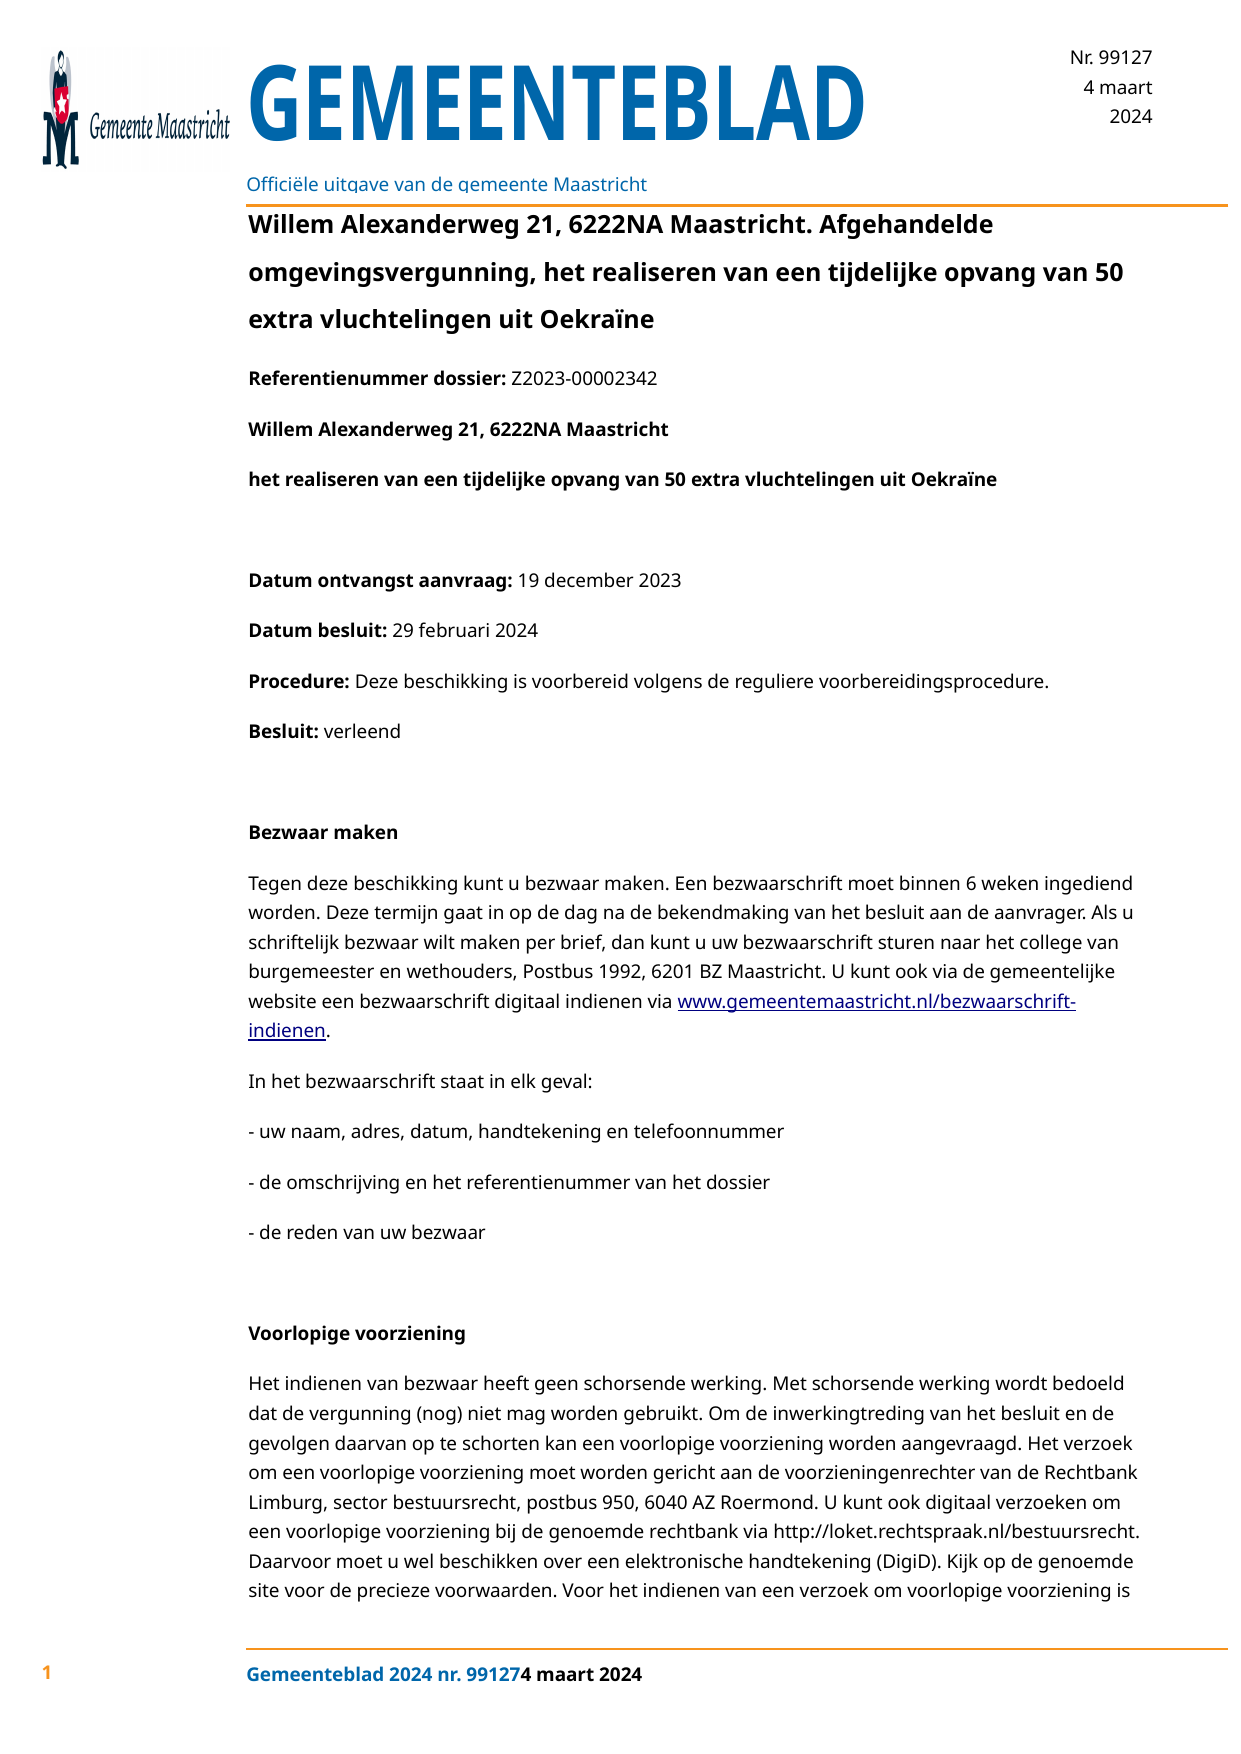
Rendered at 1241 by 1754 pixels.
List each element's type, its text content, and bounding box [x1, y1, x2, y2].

text Referentienummer dossier: Z2023-00002342 [248, 366, 1152, 391]
text Het indienen van bezwaar heeft geen schorsende werking. Met schorsende werking wordt bedoeld dat de vergunning (nog) niet mag worden gebruikt. Om de inwerkingtreding van het besluit en de gevolgen daarvan op te schorten kan een voorlopige voorziening worden aangevraagd. Het verzoek om een voorlopige voorziening moet worden gericht aan de voorzieningenrechter van de Rechtbank Limburg, sector bestuursrecht, postbus 950, 6040 AZ Roermond. U kunt ook digitaal verzoeken om een voorlopige voorziening bij de genoemde rechtbank via http://loket.rechtspraak.nl/bestuursrecht. Daarvoor moet u wel beschikken over een elektronische handtekening (DigiD). Kijk op de genoemde site voor de precieze voorwaarden. Voor het indienen van een verzoek om voorlopige voorziening is [248, 1371, 1152, 1603]
text In het bezwaarschrift staat in elk geval: [248, 1068, 1152, 1094]
text Bezwaar maken [248, 819, 1152, 845]
text - uw naam, adres, datum, handtekening en telefoonnummer [248, 1118, 1152, 1144]
text het realiseren van een tijdelijke opvang van 50 extra vluchtelingen uit Oekraïne [248, 466, 1152, 492]
text Datum besluit: 29 februari 2024 [248, 618, 1152, 643]
text Willem Alexanderweg 21, 6222NA Maastricht [248, 416, 1152, 442]
text Datum ontvangst aanvraag: 19 december 2023 [248, 567, 1152, 593]
text - de omschrijving en het referentienummer van het dossier [248, 1169, 1152, 1194]
text - de reden van uw bezwaar [248, 1219, 1152, 1245]
text Procedure: Deze beschikking is voorbereid volgens de reguliere voorbereidingsprocedure. [248, 668, 1152, 694]
text Tegen deze beschikking kunt u bezwaar maken. Een bezwaarschrift moet binnen 6 weken ingediend worden. Deze termijn gaat in op de dag na de bekendmaking van het besluit aan de aanvrager. Als u schriftelijk bezwaar wilt maken per brief, dan kunt u uw bezwaarschrift sturen naar het college van burgemeester en wethouders, Postbus 1992, 6201 BZ Maastricht. U kunt ook via de gemeentelijke website een bezwaarschrift digitaal indienen via www.gemeentemaastricht.nl/bezwaarschrift-indienen. [248, 870, 1152, 1043]
text Besluit: verleend [248, 718, 1152, 744]
picture [41, 47, 231, 172]
text Willem Alexanderweg 21, 6222NA Maastricht. Afgehandelde omgevingsvergunning, het realiseren van een tijdelijke opvang van 50 extra vluchtelingen uit Oekraïne [248, 207, 1152, 336]
text Voorlopige voorziening [248, 1320, 1152, 1346]
